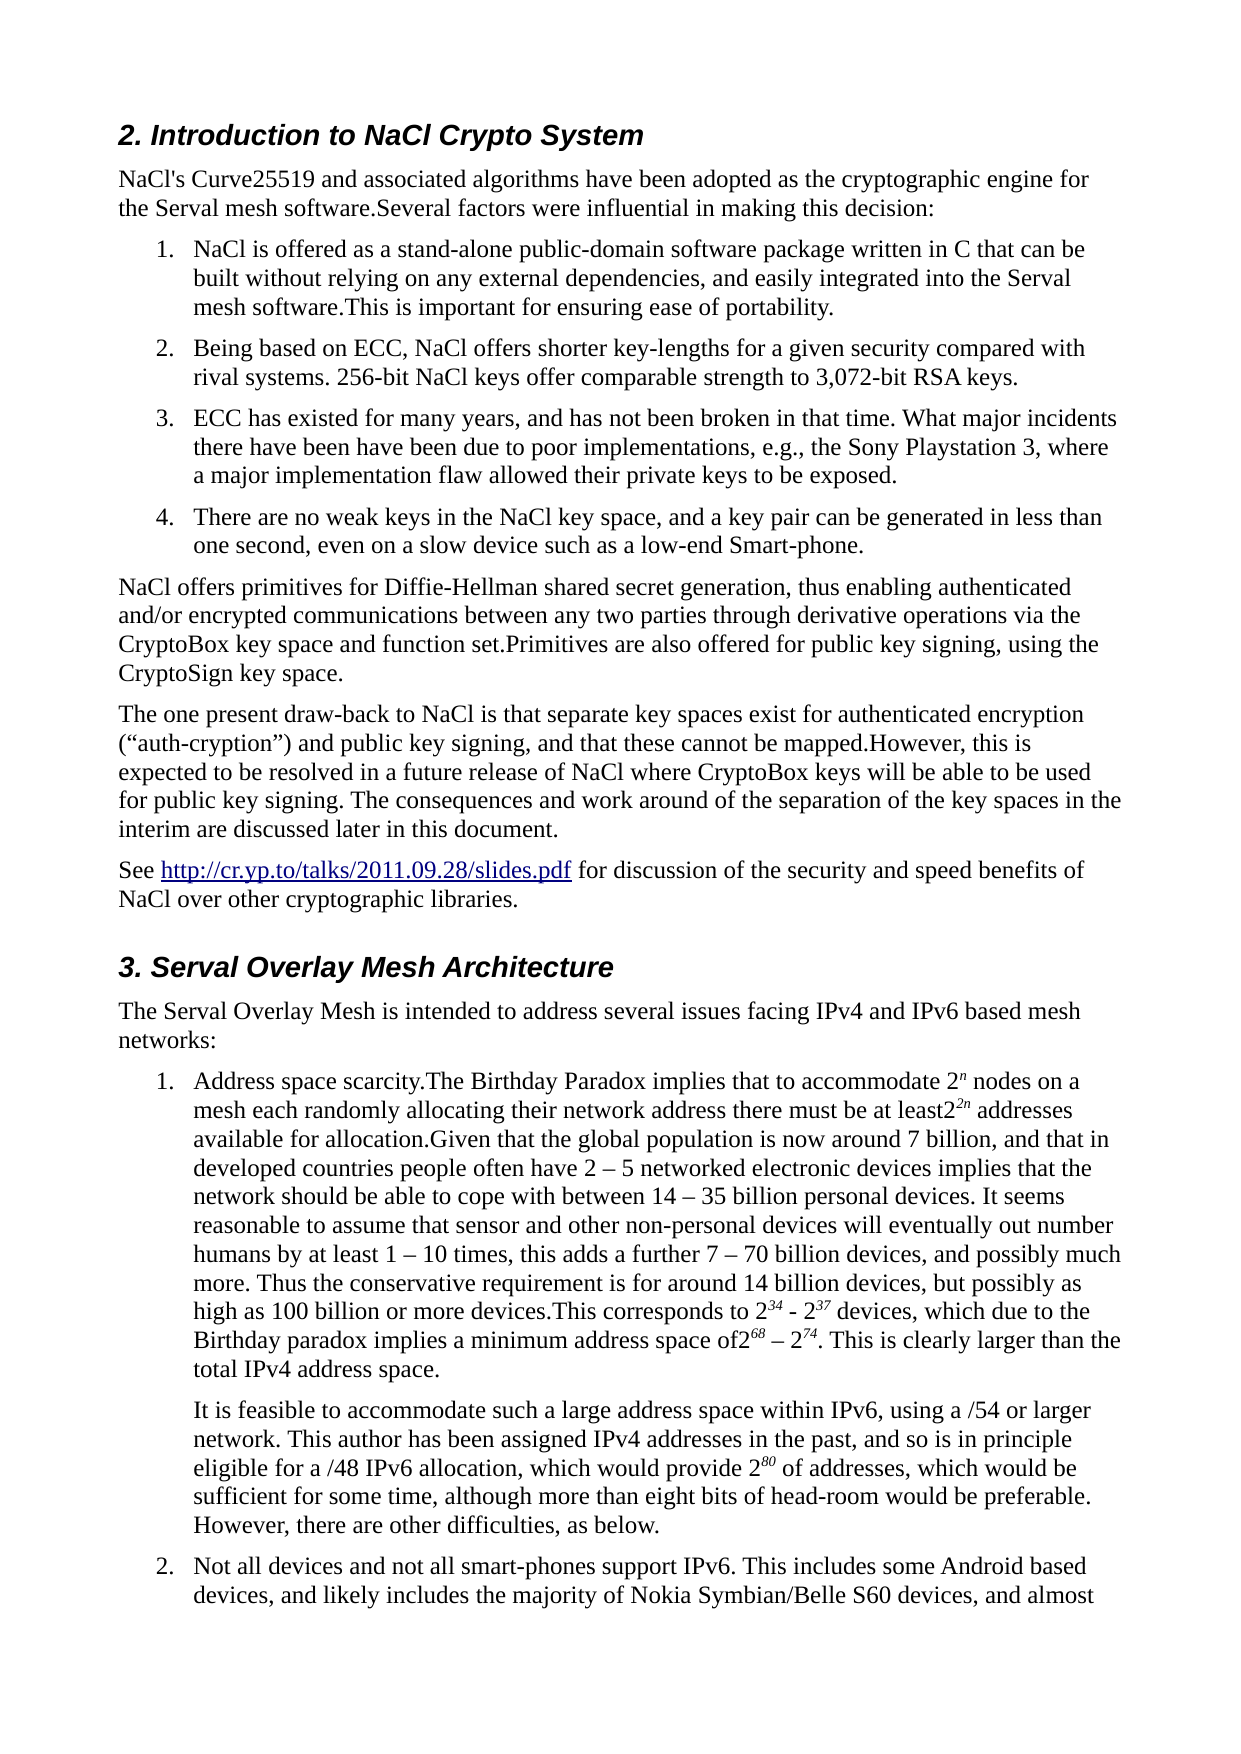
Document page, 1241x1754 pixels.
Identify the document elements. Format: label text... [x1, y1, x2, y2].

list Address space scarcity.The Birthday Paradox implies that to accommodate 2n nodes on a mesh each randomly allocating their network address there must be at least22n addresses available for allocation.Given that the global population is now around 7 billion, and that in developed countries people often have 2 – 5 networked electronic devices implies that the network should be able to cope with between 14 – 35 billion personal devices. It seems reasonable to assume that sensor and other non-personal devices will eventually out number humans by at least 1 – 10 times, this adds a further 7 – 70 billion devices, and possibly much more. Thus the conservative requirement is for around 14 billion devices, but possibly as high as 100 billion or more devices.This corresponds to 234 - 237 devices, which due to the Birthday paradox implies a minimum address space of268 – 274. This is clearly larger than the total IPv4 address space. [156, 1066, 1122, 1383]
text NaCl's Curve25519 and associated algorithms have been adopted as the cryptographic engine for the Serval mesh software.Several factors were influential in making this decision: [118, 164, 1122, 222]
list ECC has existed for many years, and has not been broken in that time. What major incidents there have been have been due to poor implementations, e.g., the Sony Playstation 3, where a major implementation flaw allowed their private keys to be exposed. [156, 403, 1122, 489]
list It is feasible to accommodate such a large address space within IPv6, using a /54 or larger network. This author has been assigned IPv4 addresses in the past, and so is in principle eligible for a /48 IPv6 allocation, which would provide 280 of addresses, which would be sufficient for some time, although more than eight bits of head-room would be preferable. However, there are other difficulties, as below. [156, 1395, 1122, 1539]
text See http://cr.yp.to/talks/2011.09.28/slides.pdf for discussion of the security and speed benefits of NaCl over other cryptographic libraries. [118, 855, 1122, 913]
text The Serval Overlay Mesh is intended to address several issues facing IPv4 and IPv6 based mesh networks: [118, 996, 1122, 1054]
list NaCl is offered as a stand-alone public-domain software package written in C that can be built without relying on any external dependencies, and easily integrated into the Serval mesh software.This is important for ensuring ease of portability. [156, 234, 1122, 320]
list Being based on ECC, NaCl offers shorter key-lengths for a given security compared with rival systems. 256-bit NaCl keys offer comparable strength to 3,072-bit RSA keys. [156, 333, 1122, 390]
text NaCl offers primitives for Diffie-Hellman shared secret generation, thus enabling authenticated and/or encrypted communications between any two parties through derivative operations via the CryptoBox key space and function set.Primitives are also offered for public key signing, using the CryptoSign key space. [118, 572, 1122, 687]
text The one present draw-back to NaCl is that separate key spaces exist for authenticated encryption (“auth-cryption”) and public key signing, and that these cannot be mapped.However, this is expected to be resolved in a future release of NaCl where CryptoBox keys will be able to be used for public key signing. The consequences and work around of the separation of the key spaces in the interim are discussed later in this document. [118, 699, 1122, 843]
list Not all devices and not all smart-phones support IPv6. This includes some Android based devices, and likely includes the majority of Nokia Symbian/Belle S60 devices, and almost [156, 1551, 1122, 1609]
subtitle 2. Introduction to NaCl Crypto System [118, 118, 1122, 152]
subtitle 3. Serval Overlay Mesh Architecture [118, 950, 1122, 984]
list There are no weak keys in the NaCl key space, and a key pair can be generated in less than one second, even on a slow device such as a low-end Smart-phone. [156, 502, 1122, 559]
